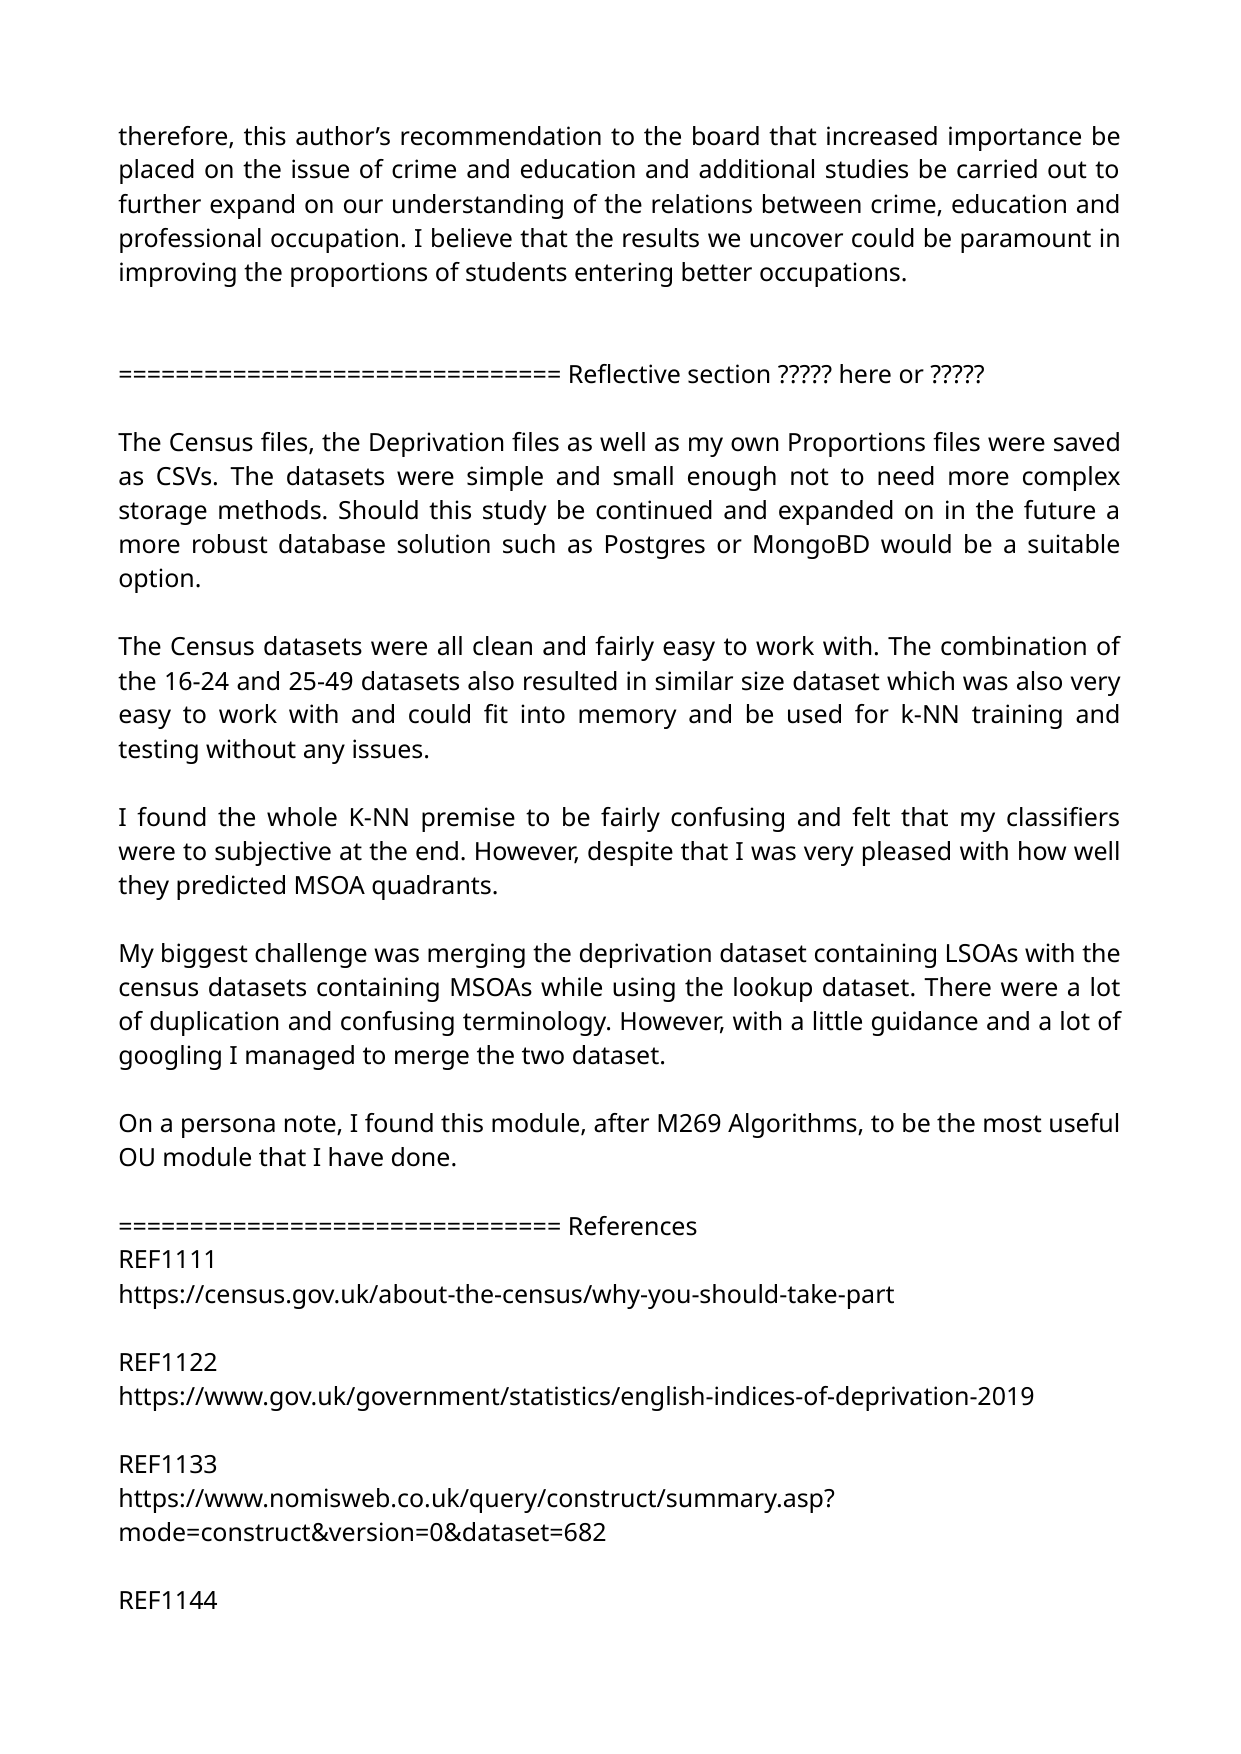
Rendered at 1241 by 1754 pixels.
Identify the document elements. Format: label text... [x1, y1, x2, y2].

text REF1133 [118, 1447, 1122, 1481]
text https://www.nomisweb.co.uk/query/construct/summary.asp?mode=construct&version=0&dataset=682 [118, 1481, 1122, 1549]
text https://www.gov.uk/government/statistics/english-indices-of-deprivation-2019 [118, 1378, 1122, 1412]
text The Census datasets were all clean and fairly easy to work with. The combination of the 16-24 and 25-49 datasets also resulted in similar size dataset which was also very easy to work with and could fit into memory and be used for k-NN training and testing without any issues. [118, 629, 1122, 765]
text The Census files, the Deprivation files as well as my own Proportions files were saved as CSVs. The datasets were simple and small enough not to need more complex storage methods. Should this study be continued and expanded on in the future a more robust database solution such as Postgres or MongoBD would be a suitable option. [118, 425, 1122, 595]
text therefore, this author’s recommendation to the board that increased importance be placed on the issue of crime and education and additional studies be carried out to further expand on our understanding of the relations between crime, education and professional occupation. I believe that the results we uncover could be paramount in improving the proportions of students entering better occupations. [118, 118, 1122, 288]
text My biggest challenge was merging the deprivation dataset containing LSOAs with the census datasets containing MSOAs while using the lookup dataset. There were a lot of duplication and confusing terminology. However, with a little guidance and a lot of googling I managed to merge the two dataset. [118, 936, 1122, 1072]
text https://census.gov.uk/about-the-census/why-you-should-take-part [118, 1276, 1122, 1310]
text REF1144 [118, 1583, 1122, 1617]
text REF1122 [118, 1344, 1122, 1378]
text =============================== References [118, 1208, 1122, 1242]
text =============================== Reflective section ????? here or ????? [118, 357, 1122, 391]
text REF1111 [118, 1242, 1122, 1276]
text On a persona note, I found this module, after M269 Algorithms, to be the most useful OU module that I have done. [118, 1106, 1122, 1174]
text I found the whole K-NN premise to be fairly confusing and felt that my classifiers were to subjective at the end. However, despite that I was very pleased with how well they predicted MSOA quadrants. [118, 799, 1122, 902]
